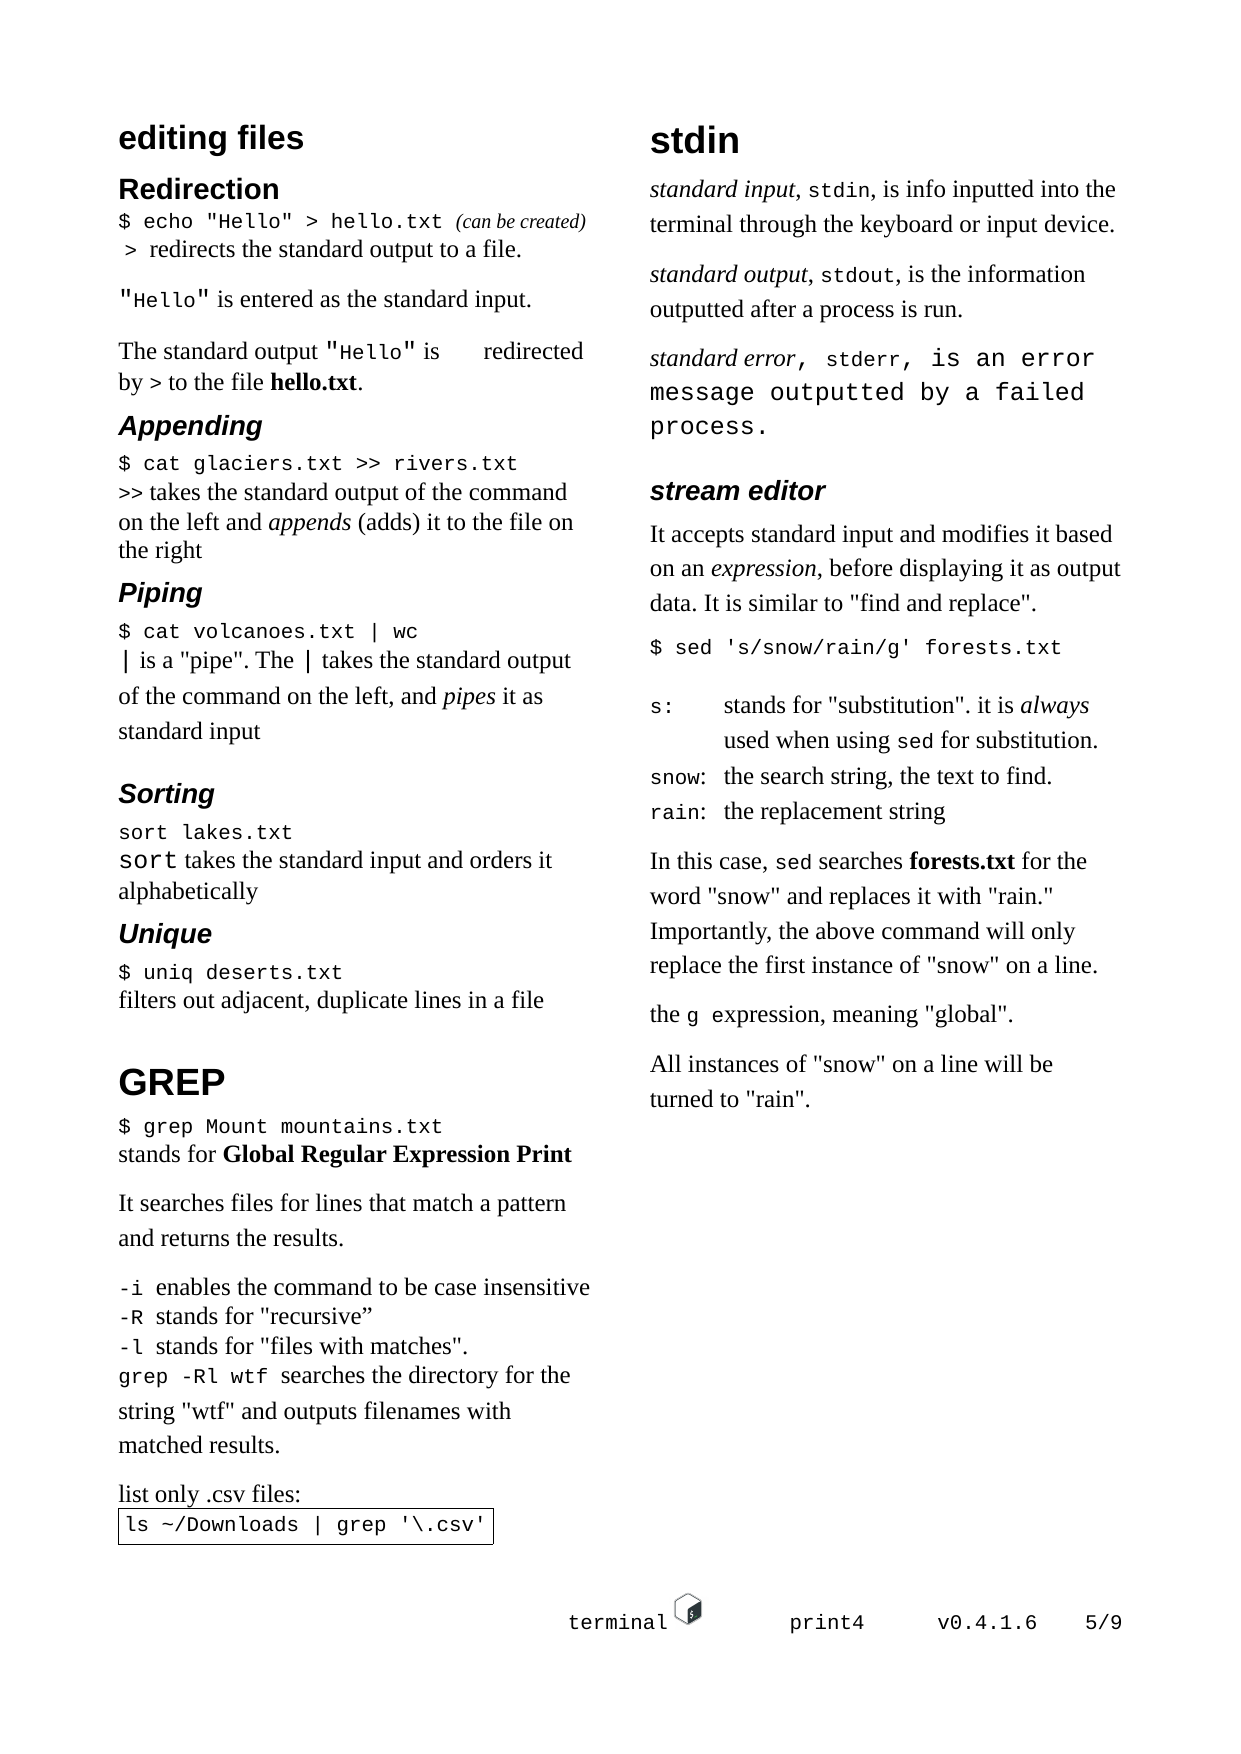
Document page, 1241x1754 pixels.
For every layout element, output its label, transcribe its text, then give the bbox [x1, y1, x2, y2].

text list only .csv files: [118, 1479, 591, 1508]
text $ grep Mount mountains.txt [118, 1116, 591, 1139]
subtitle Sorting [118, 777, 591, 809]
text grep -Rl wtf searches the directory for the string "wtf" and outputs filenames with matched results. [118, 1361, 591, 1459]
text standard input, stdin, is info inputted into the terminal through the keyboard or input device. [649, 174, 1122, 238]
text snow: the search string, the text to find. [649, 761, 1122, 790]
text standard error, stderr, is an error message outputted by a failed process. [649, 343, 1122, 442]
text sort takes the standard input and orders it alphabetically [118, 845, 591, 905]
text the g expression, meaning "global". [649, 999, 1122, 1029]
subtitle GREP [118, 1059, 591, 1103]
table_header ls ~/Downloads | grep '\.csv' [119, 1509, 493, 1543]
text $ sed 's/snow/rain/g' forests.txt [649, 637, 1122, 661]
text > redirects the standard output to a file. [118, 234, 591, 264]
text -l stands for "files with matches". [118, 1331, 591, 1361]
text >> takes the standard output of the command on the left and appends (adds) it to the file on the right [118, 477, 591, 564]
text It accepts standard input and modifies it based on an expression, before displaying it as output data. It is similar to "find and replace". [649, 519, 1122, 617]
text -i enables the command to be case insensitive [118, 1272, 591, 1301]
text stands for Global Regular Expression Print [118, 1139, 591, 1168]
text "Hello" is entered as the standard input. [118, 284, 591, 315]
text All instances of "snow" on a line will be turned to "rain". [649, 1049, 1122, 1113]
text $ cat glaciers.txt >> rivers.txt [118, 453, 591, 477]
text $ uniq deserts.txt [118, 962, 591, 985]
text rain: the replacement string [649, 796, 1122, 826]
subtitle editing files [118, 118, 591, 157]
text The standard output "Hello" is redirected by > to the file hello.txt. [118, 336, 591, 397]
text | is a "pipe". The | takes the standard output of the command on the left, and pipes it as standard input [118, 645, 591, 744]
subtitle stream editor [649, 474, 1122, 506]
subtitle stdin [649, 118, 1122, 162]
text -R stands for "recursive” [118, 1301, 591, 1331]
text $ echo "Hello" > hello.txt (can be created) [118, 209, 591, 234]
text In this case, sed searches forests.txt for the word "snow" and replaces it with "rain." Importantly, the above command will only replace the first instance of "snow" on a line. [649, 846, 1122, 979]
text s: stands for "substitution". it is always used when using sed for substitution. [649, 690, 1122, 755]
text sort lakes.txt [118, 822, 591, 845]
text $ cat volcanoes.txt | wc [118, 621, 591, 645]
subtitle Piping [118, 577, 591, 608]
text standard output, stdout, is the information outputted after a process is run. [649, 259, 1122, 323]
subtitle Unique [118, 917, 591, 949]
text filters out adjacent, duplicate lines in a file [118, 985, 591, 1014]
subtitle Redirection [118, 172, 591, 206]
subtitle Appending [118, 409, 591, 441]
picture [667, 1588, 709, 1630]
text It searches files for lines that match a pattern and returns the results. [118, 1188, 591, 1252]
